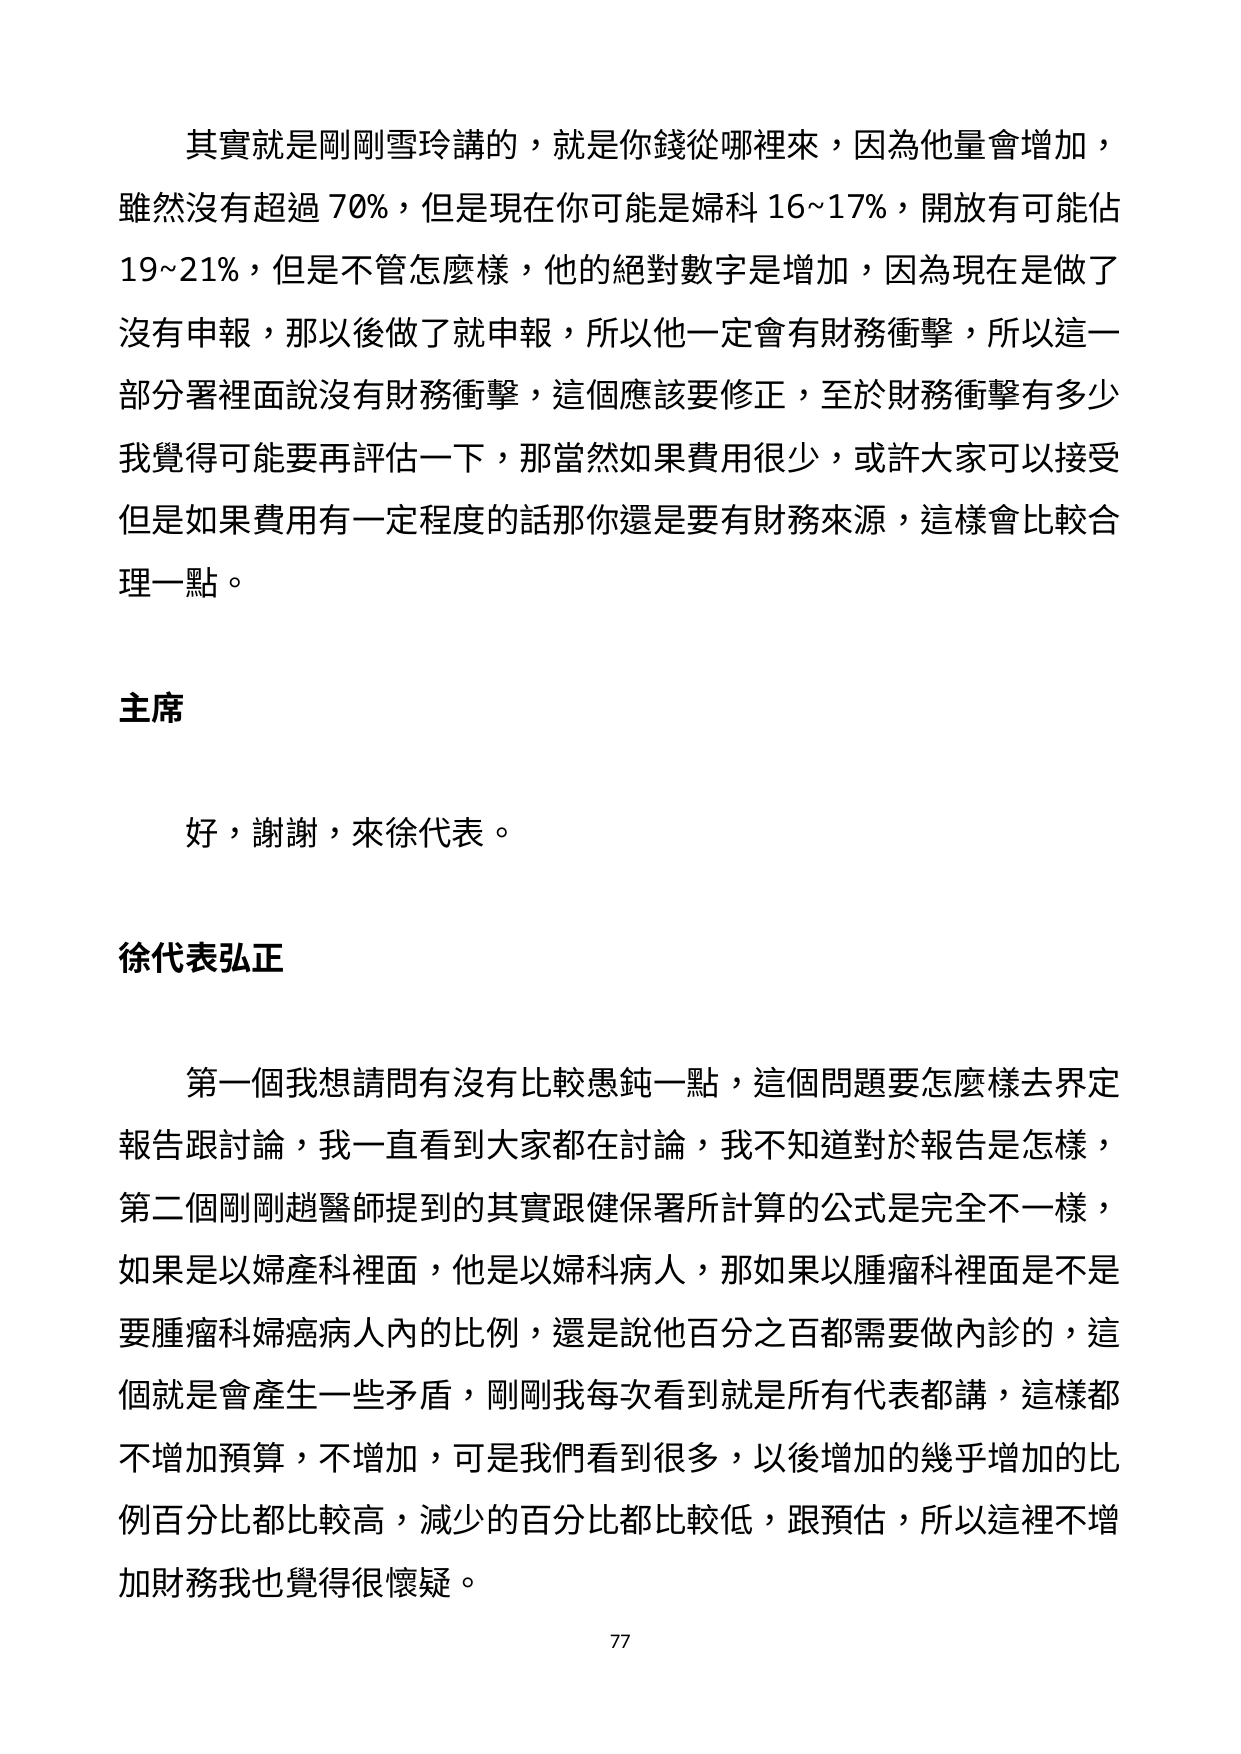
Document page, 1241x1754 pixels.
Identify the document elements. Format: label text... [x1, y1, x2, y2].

text 徐代表弘正 [118, 914, 1122, 977]
text 好，謝謝，來徐代表。 [118, 789, 1122, 852]
text 第一個我想請問有沒有比較愚鈍一點，這個問題要怎麼樣去界定報告跟討論，我一直看到大家都在討論，我不知道對於報告是怎樣，第二個剛剛趙醫師提到的其實跟健保署所計算的公式是完全不一樣，如果是以婦產科裡面，他是以婦科病人，那如果以腫瘤科裡面是不是要腫瘤科婦癌病人內的比例，還是說他百分之百都需要做內診的，這個就是會產生一些矛盾，剛剛我每次看到就是所有代表都講，這樣都不增加預算，不增加，可是我們看到很多，以後增加的幾乎增加的比例百分比都比較高，減少的百分比都比較低，跟預估，所以這裡不增加財務我也覺得很懷疑。 [118, 1039, 1122, 1602]
text 主席 [118, 664, 1122, 727]
text 其實就是剛剛雪玲講的，就是你錢從哪裡來，因為他量會增加，雖然沒有超過70%，但是現在你可能是婦科16~17%，開放有可能佔19~21%，但是不管怎麼樣，他的絕對數字是增加，因為現在是做了沒有申報，那以後做了就申報，所以他一定會有財務衝擊，所以這一部分署裡面說沒有財務衝擊，這個應該要修正，至於財務衝擊有多少，我覺得可能要再評估一下，那當然如果費用很少，或許大家可以接受，但是如果費用有一定程度的話那你還是要有財務來源，這樣會比較合理一點。 [118, 102, 1122, 602]
